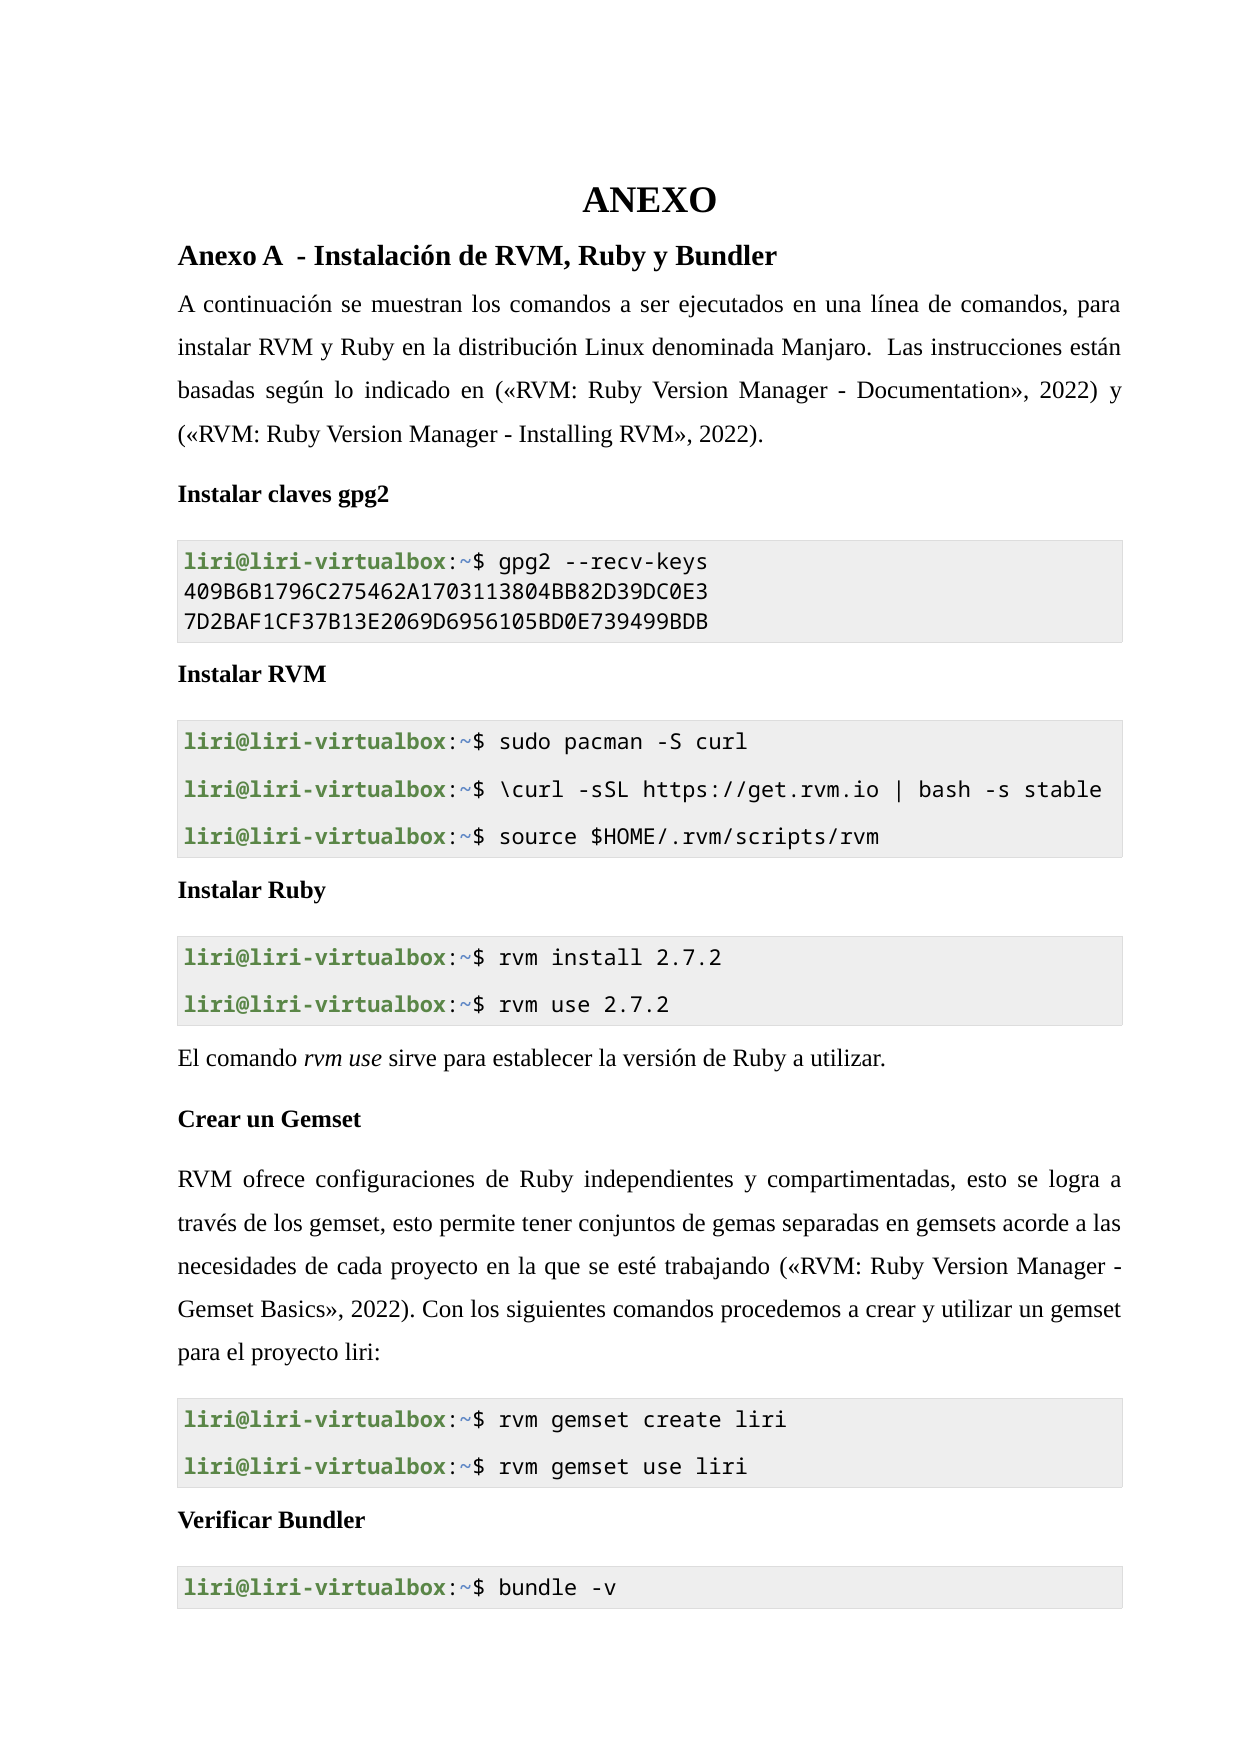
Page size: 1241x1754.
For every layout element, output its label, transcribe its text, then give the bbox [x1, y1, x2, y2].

text El comando rvm use sirve para establecer la versión de Ruby a utilizar. [177, 1043, 1122, 1072]
text liri@liri-virtualbox:~$ sudo pacman -S curl [178, 721, 1122, 756]
text liri@liri-virtualbox:~$ gpg2 --recv-keys 409B6B1796C275462A1703113804BB82D39DC0E3 7D2BAF1CF37B13E2069D6956105BD0E739499BDB [178, 541, 1122, 642]
text liri@liri-virtualbox:~$ source $HOME/.rvm/scripts/rvm [178, 815, 1122, 857]
text liri@liri-virtualbox:~$ \curl -sSL https://get.rvm.io | bash -s stable [178, 768, 1122, 804]
text Instalar RVM [177, 659, 1122, 688]
list Anexo [177, 177, 1122, 220]
text liri@liri-virtualbox:~$ rvm gemset create liri [178, 1399, 1122, 1434]
text Instalar Ruby [177, 875, 1122, 904]
text liri@liri-virtualbox:~$ rvm use 2.7.2 [178, 983, 1122, 1025]
text liri@liri-virtualbox:~$ rvm install 2.7.2 [178, 937, 1122, 972]
text Verificar Bundler [177, 1505, 1122, 1534]
list Anexo A - Instalación de RVM, Ruby y Bundler [177, 238, 1122, 272]
text Instalar claves gpg2 [177, 479, 1122, 508]
text RVM ofrece configuraciones de Ruby independientes y compartimentadas, esto se logra a través de los gemset, esto permite tener conjuntos de gemas separadas en gemsets acorde a las necesidades de cada proyecto en la que se esté trabajando («RVM: Ruby Version Manager - Gemset Basics», 2022)⁠. Con los siguientes comandos procedemos a crear y utilizar un gemset para el proyecto liri: [177, 1164, 1122, 1366]
text A continuación se muestran los comandos a ser ejecutados en una línea de comandos, para instalar RVM y Ruby en la distribución Linux denominada Manjaro. Las instrucciones están basadas según lo indicado en («RVM: Ruby Version Manager - Documentation», 2022)⁠ y («RVM: Ruby Version Manager - Installing RVM», 2022)⁠. [177, 289, 1122, 447]
text Crear un Gemset [177, 1104, 1122, 1132]
text liri@liri-virtualbox:~$ rvm gemset use liri [178, 1445, 1122, 1487]
text liri@liri-virtualbox:~$ bundle -v [178, 1567, 1122, 1608]
